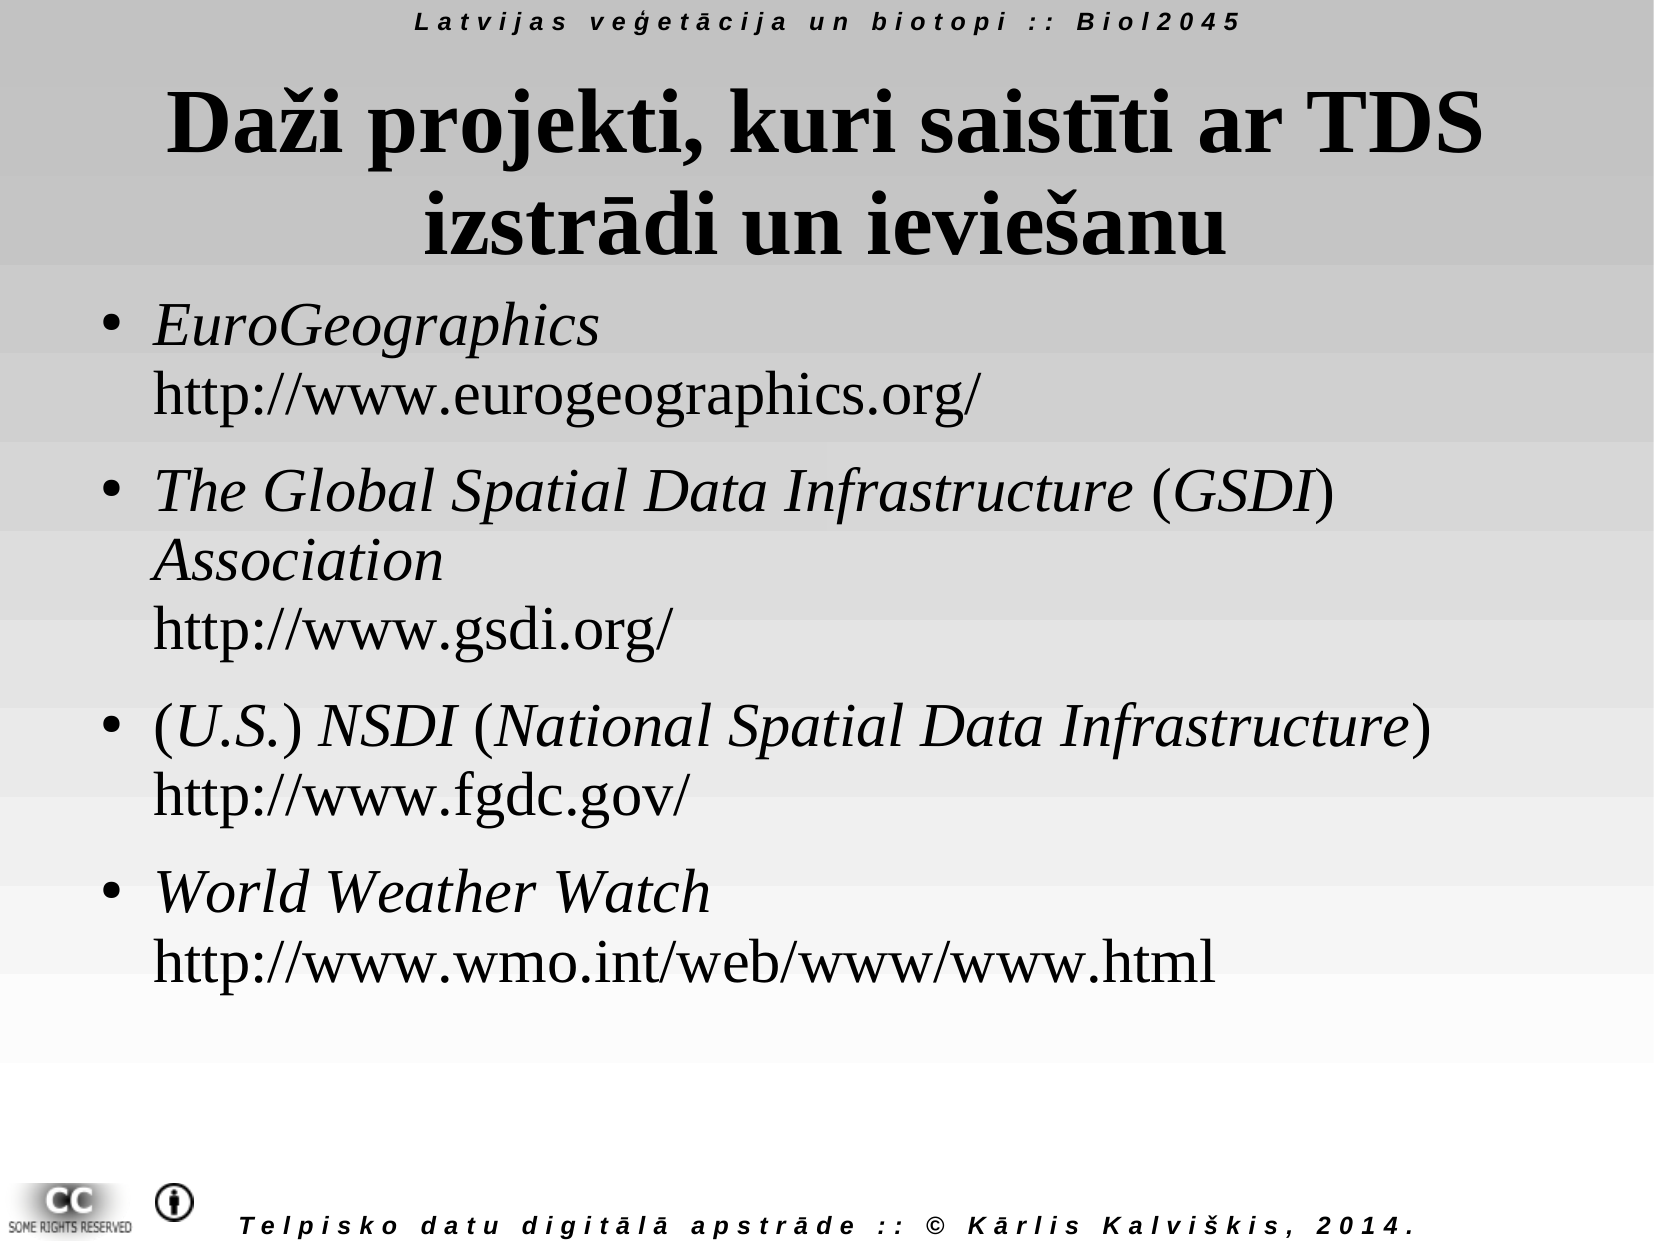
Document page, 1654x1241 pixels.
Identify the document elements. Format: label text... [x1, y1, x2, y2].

list EuroGeographics http://www.eurogeographics.org/ The Global Spatial Data Infrastructure (GSDI) Association http://www.gsdi.org/ (U.S.) NSDI (National Spatial Data Infrastructure) http://www.fgdc.gov/ World Weather Watch http://www.wmo.int/web/www/www.html [82, 289, 1571, 1113]
title Daži projekti, kuri saistīti ar TDS izstrādi un ieviešanu [29, 49, 1625, 296]
picture [0, 0, 1654, 1241]
